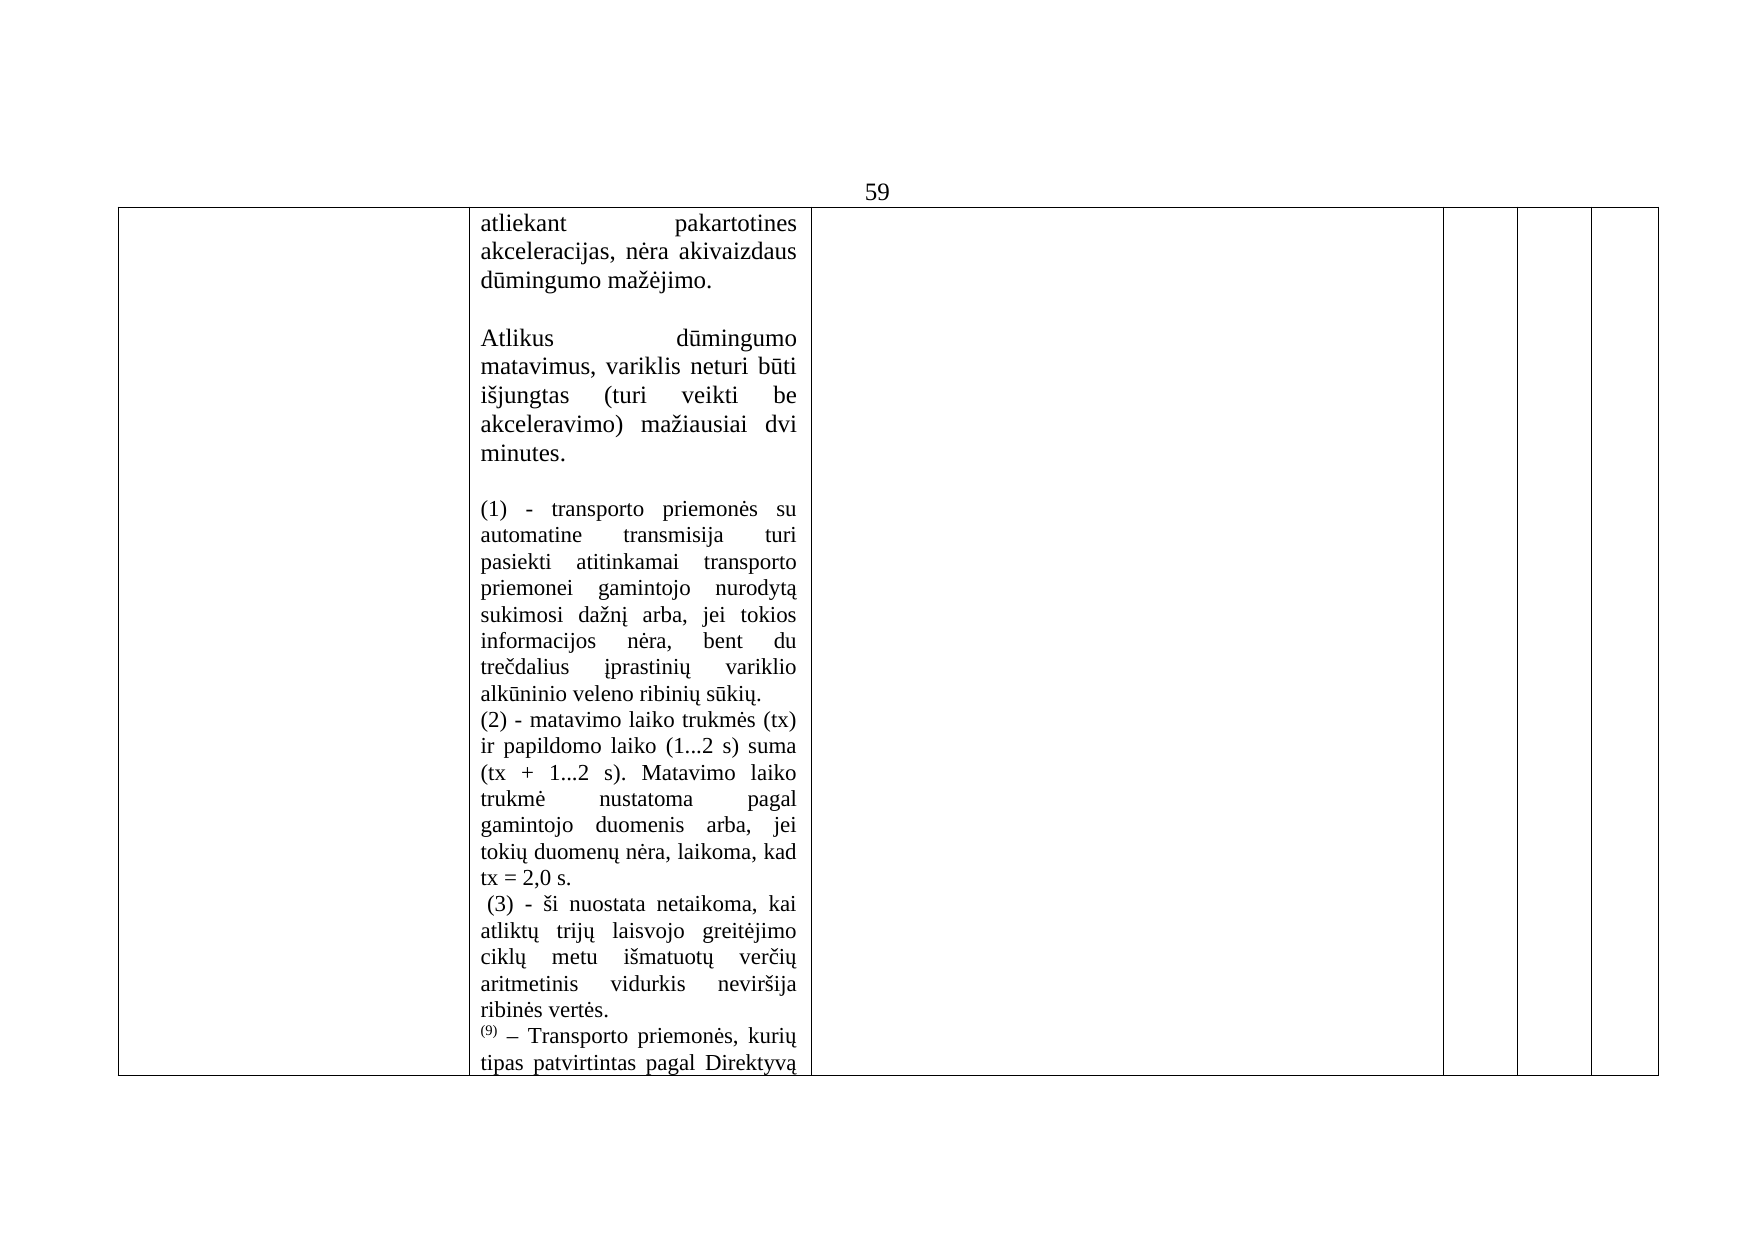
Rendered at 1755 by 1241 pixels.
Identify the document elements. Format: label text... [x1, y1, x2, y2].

table_cell [1592, 208, 1658, 1075]
table_cell [812, 208, 1443, 1075]
table_cell [1444, 208, 1517, 1075]
table_cell [1518, 208, 1591, 1075]
table_cell atliekant pakartotines akceleracijas, nėra akivaizdaus dūmingumo mažėjimo. Atlikus dūmingumo matavimus, variklis neturi būti išjungtas (turi veikti be akceleravimo) mažiausiai dvi minutes. (1) - transporto priemonės su automatine transmisija turi pasiekti atitinkamai transporto priemonei gamintojo nurodytą sukimosi dažnį arba, jei tokios informacijos nėra, bent du trečdalius įprastinių variklio alkūninio veleno ribinių sūkių. (2) - matavimo laiko trukmės (tx) ir papildomo laiko (1...2 s) suma (tx + 1...2 s). Matavimo laiko trukmė nustatoma pagal gamintojo duomenis arba, jei tokių duomenų nėra, laikoma, kad tx = 2,0 s. (3) - ši nuostata netaikoma, kai atliktų trijų laisvojo greitėjimo ciklų metu išmatuotų verčių aritmetinis vidurkis neviršija ribinės vertės. (9) – Transporto priemonės, kurių tipas patvirtintas pagal Direktyvą [470, 208, 811, 1075]
table_cell [119, 208, 469, 1075]
